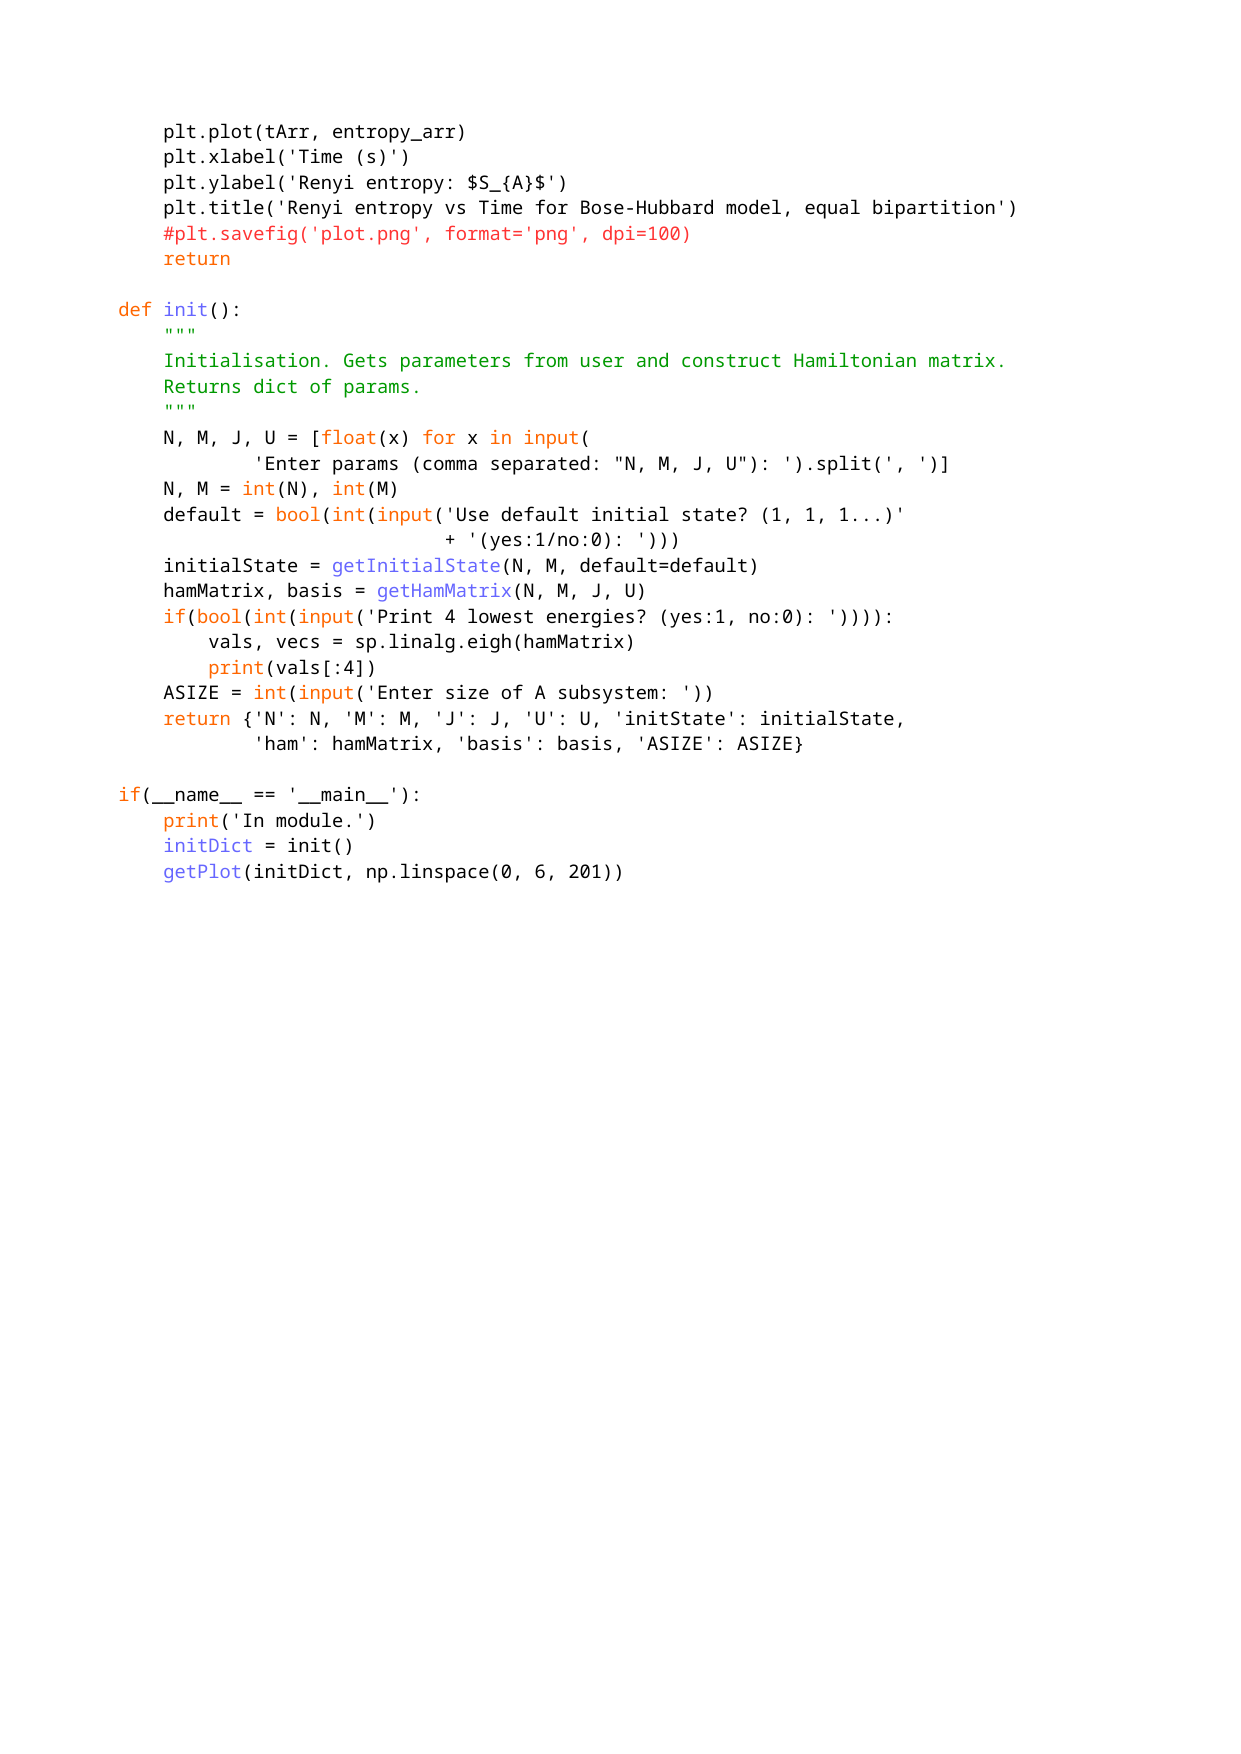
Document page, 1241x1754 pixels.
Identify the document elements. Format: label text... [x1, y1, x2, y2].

text + '(yes:1/no:0): '))) [118, 526, 1122, 552]
text 'Enter params (comma separated: "N, M, J, U"): ').split(', ')] [118, 450, 1122, 475]
text N, M = int(N), int(M) [118, 475, 1122, 501]
text plt.title('Renyi entropy vs Time for Bose-Hubbard model, equal bipartition') [118, 195, 1122, 220]
text plt.ylabel('Renyi entropy: $S_{A}$') [118, 169, 1122, 195]
text Initialisation. Gets parameters from user and construct Hamiltonian matrix. [118, 348, 1122, 373]
text initialState = getInitialState(N, M, default=default) [118, 552, 1122, 577]
text print('In module.') [118, 807, 1122, 833]
text getPlot(initDict, np.linspace(0, 6, 201)) [118, 858, 1122, 884]
text #plt.savefig('plot.png', format='png', dpi=100) [118, 220, 1122, 246]
text return [118, 246, 1122, 271]
text """ [118, 399, 1122, 424]
text def init(): [118, 297, 1122, 322]
text return {'N': N, 'M': M, 'J': J, 'U': U, 'initState': initialState, [118, 705, 1122, 731]
text plt.plot(tArr, entropy_arr) [118, 118, 1122, 144]
text print(vals[:4]) [118, 654, 1122, 679]
text vals, vecs = sp.linalg.eigh(hamMatrix) [118, 628, 1122, 654]
text 'ham': hamMatrix, 'basis': basis, 'ASIZE': ASIZE} [118, 731, 1122, 756]
text Returns dict of params. [118, 373, 1122, 399]
text default = bool(int(input('Use default initial state? (1, 1, 1...)' [118, 501, 1122, 526]
text N, M, J, U = [float(x) for x in input( [118, 424, 1122, 450]
text hamMatrix, basis = getHamMatrix(N, M, J, U) [118, 577, 1122, 603]
text """ [118, 322, 1122, 348]
text ASIZE = int(input('Enter size of A subsystem: ')) [118, 679, 1122, 705]
text plt.xlabel('Time (s)') [118, 144, 1122, 169]
text if(__name__ == '__main__'): [118, 782, 1122, 807]
text if(bool(int(input('Print 4 lowest energies? (yes:1, no:0): ')))): [118, 603, 1122, 628]
text initDict = init() [118, 833, 1122, 858]
